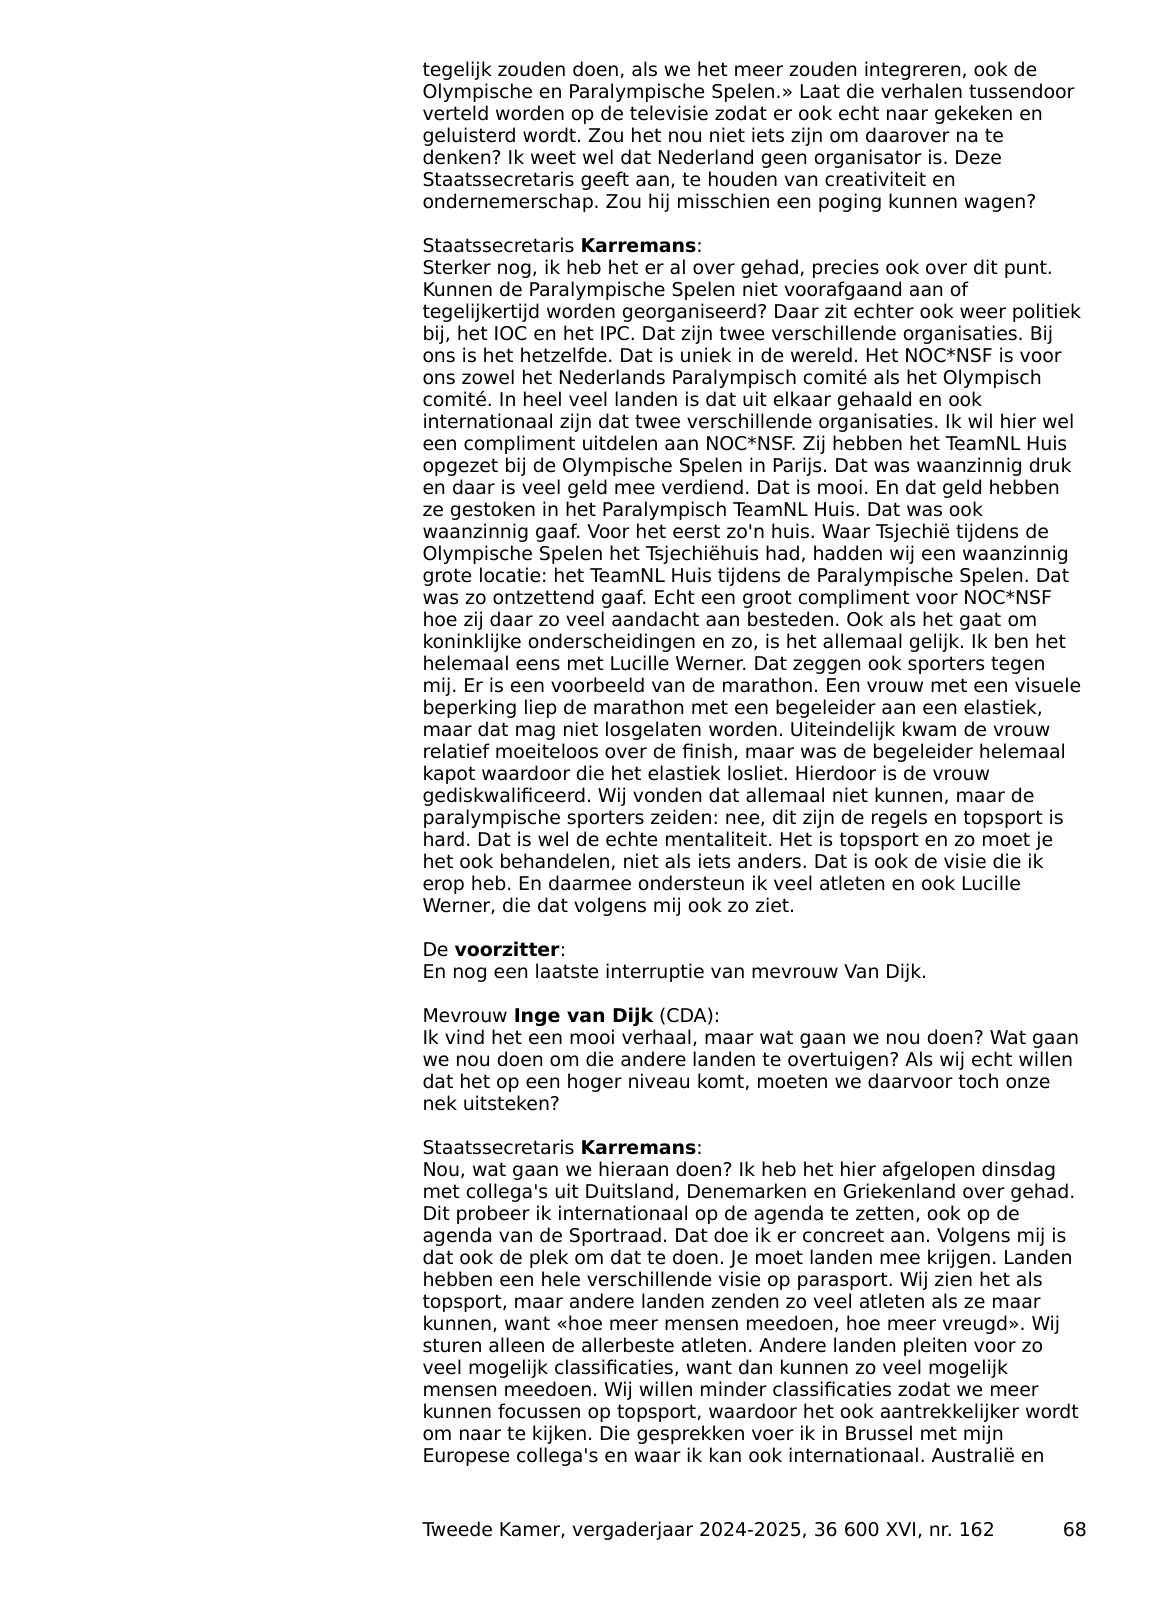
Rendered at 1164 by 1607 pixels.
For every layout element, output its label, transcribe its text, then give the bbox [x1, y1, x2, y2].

text Sterker nog, ik heb het er al over gehad, precies ook over dit punt. Kunnen de Paralympische Spelen niet voorafgaand aan of tegelijkertijd worden georganiseerd? Daar zit echter ook weer politiek bij, het IOC en het IPC. Dat zijn twee verschillende organisaties. Bij ons is het hetzelfde. Dat is uniek in de wereld. Het NOC*NSF is voor ons zowel het Nederlands Paralympisch comité als het Olympisch comité. In heel veel landen is dat uit elkaar gehaald en ook internationaal zijn dat twee verschillende organisaties. Ik wil hier wel een compliment uitdelen aan NOC*NSF. Zij hebben het TeamNL Huis opgezet bij de Olympische Spelen in Parijs. Dat was waanzinnig druk en daar is veel geld mee verdiend. Dat is mooi. En dat geld hebben ze gestoken in het Paralympisch TeamNL Huis. Dat was ook waanzinnig gaaf. Voor het eerst zo'n huis. Waar Tsjechië tijdens de Olympische Spelen het Tsjechiëhuis had, hadden wij een waanzinnig grote locatie: het TeamNL Huis tijdens de Paralympische Spelen. Dat was zo ontzettend gaaf. Echt een groot compliment voor NOC*NSF hoe zij daar zo veel aandacht aan besteden. Ook als het gaat om koninklijke onderscheidingen en zo, is het allemaal gelijk. Ik ben het helemaal eens met Lucille Werner. Dat zeggen ook sporters tegen mij. Er is een voorbeeld van de marathon. Een vrouw met een visuele beperking liep de marathon met een begeleider aan een elastiek, maar dat mag niet losgelaten worden. Uiteindelijk kwam de vrouw relatief moeiteloos over de finish, maar was de begeleider helemaal kapot waardoor die het elastiek losliet. Hierdoor is de vrouw gediskwalificeerd. Wij vonden dat allemaal niet kunnen, maar de paralympische sporters zeiden: nee, dit zijn de regels en topsport is hard. Dat is wel de echte mentaliteit. Het is topsport en zo moet je het ook behandelen, niet als iets anders. Dat is ook de visie die ik erop heb. En daarmee ondersteun ik veel atleten en ook Lucille Werner, die dat volgens mij ook zo ziet. [422, 257, 1087, 916]
text Staatssecretaris Karremans: [422, 1137, 1087, 1159]
text Staatssecretaris Karremans: [422, 235, 1087, 257]
text En nog een laatste interruptie van mevrouw Van Dijk. [422, 961, 1087, 983]
text Mevrouw Inge van Dijk (CDA): [422, 1005, 1087, 1027]
text Nou, wat gaan we hieraan doen? Ik heb het hier afgelopen dinsdag met collega's uit Duitsland, Denemarken en Griekenland over gehad. Dit probeer ik internationaal op de agenda te zetten, ook op de agenda van de Sportraad. Dat doe ik er concreet aan. Volgens mij is dat ook de plek om dat te doen. Je moet landen mee krijgen. Landen hebben een hele verschillende visie op parasport. Wij zien het als topsport, maar andere landen zenden zo veel atleten als ze maar kunnen, want «hoe meer mensen meedoen, hoe meer vreugd». Wij sturen alleen de allerbeste atleten. Andere landen pleiten voor zo veel mogelijk classificaties, want dan kunnen zo veel mogelijk mensen meedoen. Wij willen minder classificaties zodat we meer kunnen focussen op topsport, waardoor het ook aantrekkelijker wordt om naar te kijken. Die gesprekken voer ik in Brussel met mijn Europese collega's en waar ik kan ook internationaal. Australië en [422, 1159, 1087, 1467]
text tegelijk zouden doen, als we het meer zouden integreren, ook de Olympische en Paralympische Spelen.» Laat die verhalen tussendoor verteld worden op de televisie zodat er ook echt naar gekeken en geluisterd wordt. Zou het nou niet iets zijn om daarover na te denken? Ik weet wel dat Nederland geen organisator is. Deze Staatssecretaris geeft aan, te houden van creativiteit en ondernemerschap. Zou hij misschien een poging kunnen wagen? [422, 59, 1087, 213]
text Ik vind het een mooi verhaal, maar wat gaan we nou doen? Wat gaan we nou doen om die andere landen te overtuigen? Als wij echt willen dat het op een hoger niveau komt, moeten we daarvoor toch onze nek uitsteken? [422, 1027, 1087, 1115]
text De voorzitter: [422, 939, 1087, 961]
